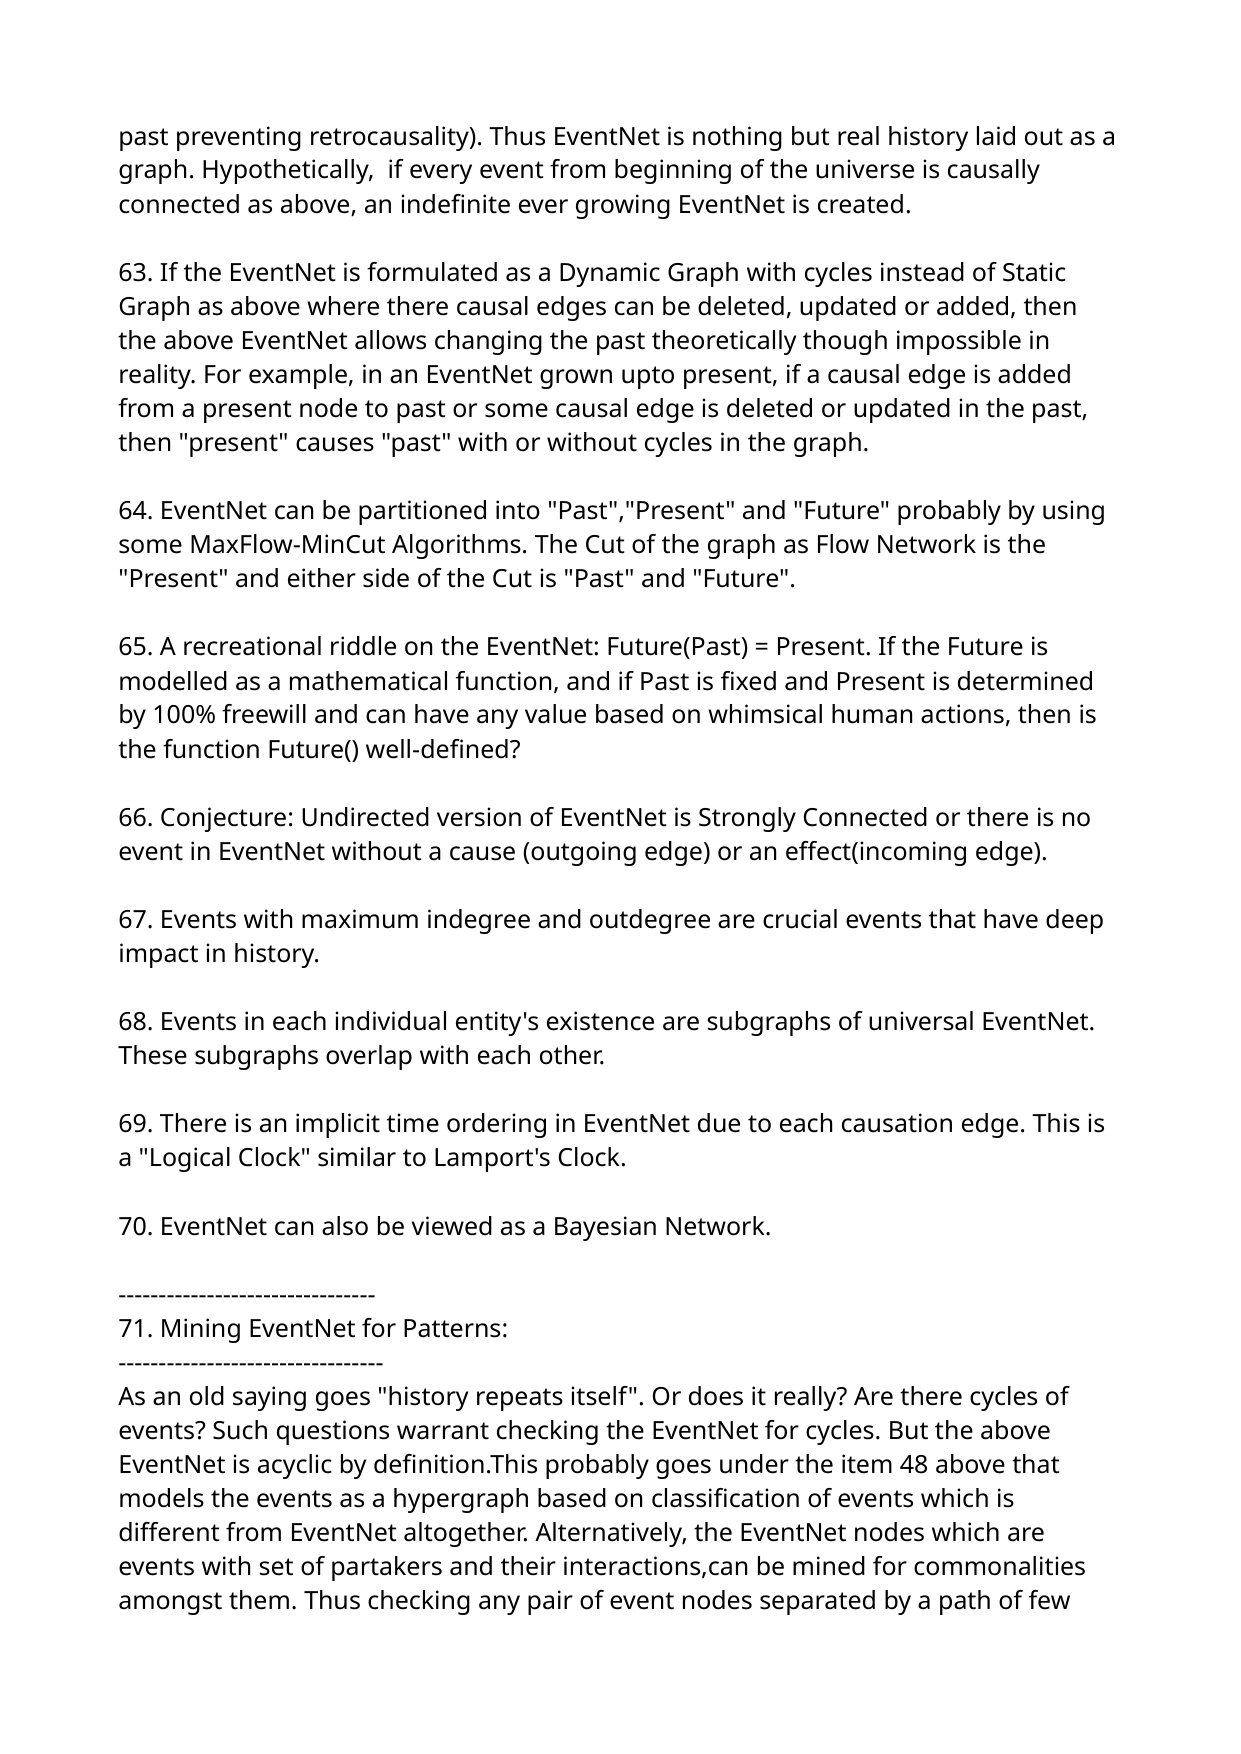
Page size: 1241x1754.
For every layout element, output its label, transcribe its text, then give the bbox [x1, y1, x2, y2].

text past preventing retrocausality). Thus EventNet is nothing but real history laid out as a graph. Hypothetically, if every event from beginning of the universe is causally connected as above, an indefinite ever growing EventNet is created. [118, 118, 1122, 220]
text 69. There is an implicit time ordering in EventNet due to each causation edge. This is a "Logical Clock" similar to Lamport's Clock. [118, 1106, 1122, 1174]
text -------------------------------- [118, 1276, 1122, 1310]
text 66. Conjecture: Undirected version of EventNet is Strongly Connected or there is no event in EventNet without a cause (outgoing edge) or an effect(incoming edge). [118, 799, 1122, 867]
text 67. Events with maximum indegree and outdegree are crucial events that have deep impact in history. [118, 902, 1122, 970]
text 65. A recreational riddle on the EventNet: Future(Past) = Present. If the Future is modelled as a mathematical function, and if Past is fixed and Present is determined by 100% freewill and can have any value based on whimsical human actions, then is the function Future() well-defined? [118, 629, 1122, 765]
text 71. Mining EventNet for Patterns: [118, 1310, 1122, 1344]
text --------------------------------- [118, 1344, 1122, 1378]
text As an old saying goes "history repeats itself". Or does it really? Are there cycles of events? Such questions warrant checking the EventNet for cycles. But the above EventNet is acyclic by definition.This probably goes under the item 48 above that models the events as a hypergraph based on classification of events which is different from EventNet altogether. Alternatively, the EventNet nodes which are events with set of partakers and their interactions,can be mined for commonalities amongst them. Thus checking any pair of event nodes separated by a path of few [118, 1378, 1122, 1617]
text 70. EventNet can also be viewed as a Bayesian Network. [118, 1208, 1122, 1242]
text 68. Events in each individual entity's existence are subgraphs of universal EventNet. These subgraphs overlap with each other. [118, 1004, 1122, 1072]
text 63. If the EventNet is formulated as a Dynamic Graph with cycles instead of Static Graph as above where there causal edges can be deleted, updated or added, then the above EventNet allows changing the past theoretically though impossible in reality. For example, in an EventNet grown upto present, if a causal edge is added from a present node to past or some causal edge is deleted or updated in the past, then "present" causes "past" with or without cycles in the graph. [118, 254, 1122, 459]
text 64. EventNet can be partitioned into "Past","Present" and "Future" probably by using some MaxFlow-MinCut Algorithms. The Cut of the graph as Flow Network is the "Present" and either side of the Cut is "Past" and "Future". [118, 493, 1122, 595]
